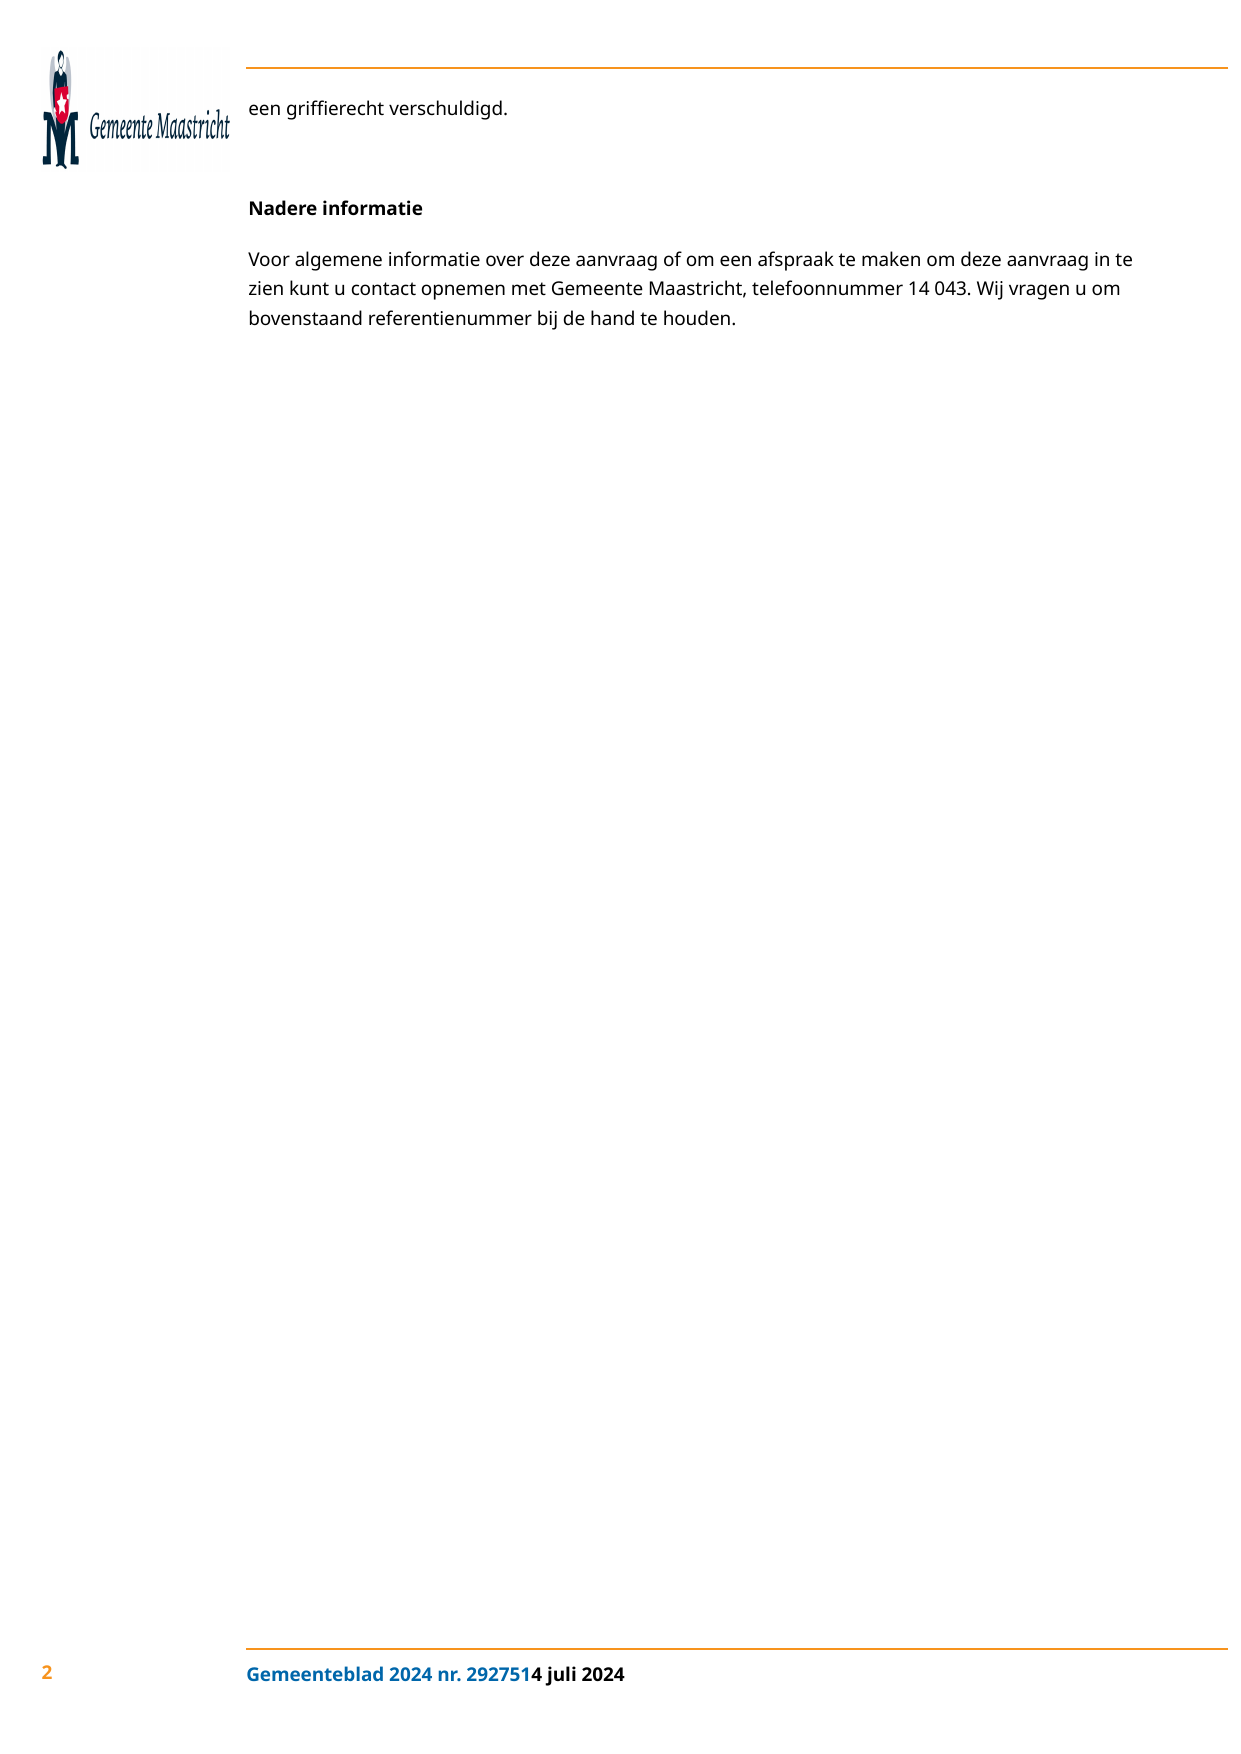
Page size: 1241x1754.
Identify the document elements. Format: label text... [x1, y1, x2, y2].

text Voor algemene informatie over deze aanvraag of om een afspraak te maken om deze aanvraag in te zien kunt u contact opnemen met Gemeente Maastricht, telefoonnummer 14 043. Wij vragen u om bovenstaand referentienummer bij de hand te houden. [248, 246, 1152, 331]
text Nadere informatie [248, 196, 1152, 221]
text een griffierecht verschuldigd. [248, 95, 1152, 121]
picture [41, 47, 231, 172]
